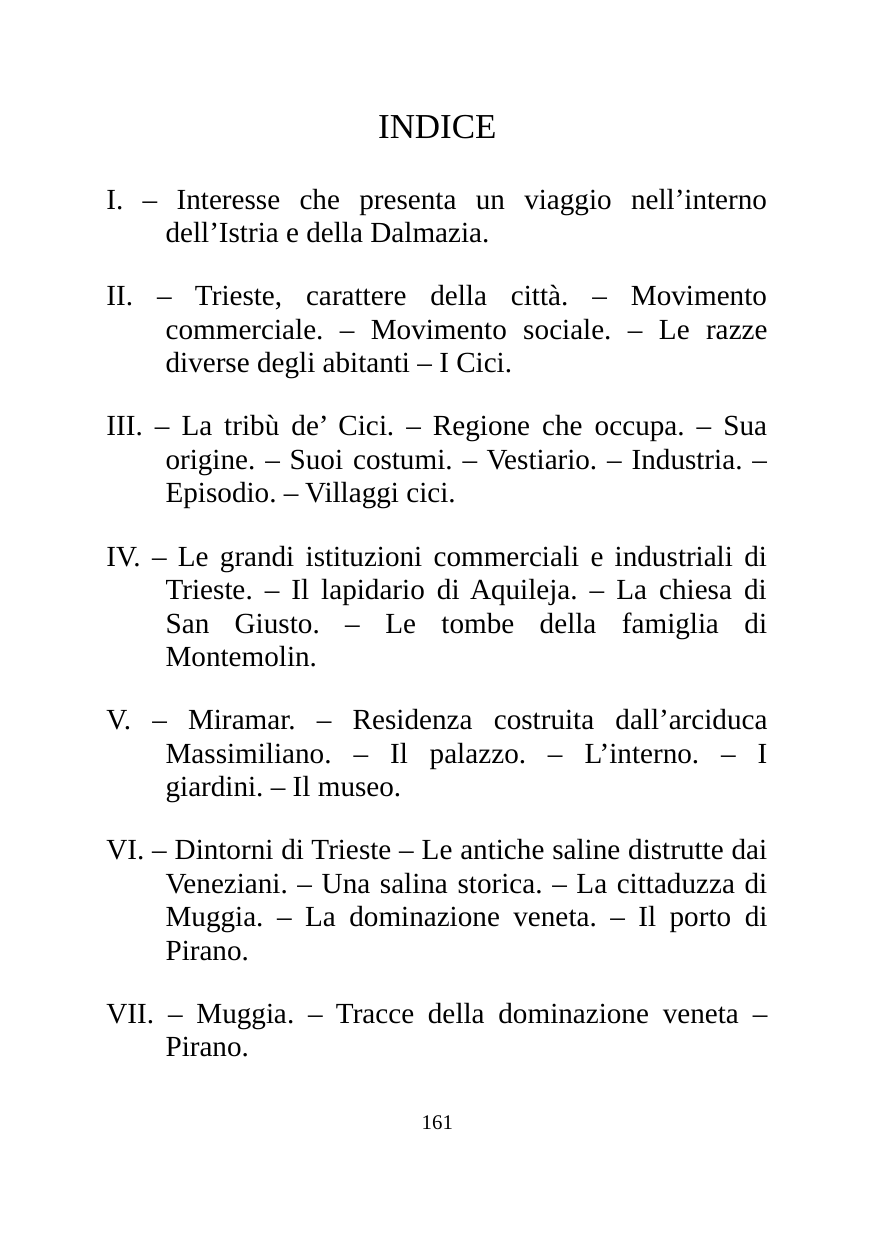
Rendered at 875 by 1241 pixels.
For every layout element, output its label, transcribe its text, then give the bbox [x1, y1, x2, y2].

text V. – Miramar. – Residenza costruita dall’arciduca Massimiliano. – Il palazzo. – L’interno. – I giardini. – Il museo. [106, 702, 768, 803]
text VII. – Muggia. – Tracce della dominazione veneta – Pirano. [106, 996, 768, 1063]
subtitle INDICE [106, 106, 768, 146]
text I. – Interesse che presenta un viaggio nell’interno dell’Istria e della Dalmazia. [106, 182, 768, 249]
text II. – Trieste, carattere della città. – Movimento commerciale. – Movimento sociale. – Le razze diverse degli abitanti – I Cici. [106, 278, 768, 379]
text IV. – Le grandi istituzioni commerciali e industriali di Trieste. – Il lapidario di Aquileja. – La chiesa di San Giusto. – Le tombe della famiglia di Montemolin. [106, 539, 768, 673]
text III. – La tribù de’ Cici. – Regione che occupa. – Sua origine. – Suoi costumi. – Vestiario. – Industria. – Episodio. – Villaggi cici. [106, 408, 768, 509]
text VI. – Dintorni di Trieste – Le antiche saline distrutte dai Veneziani. – Una salina storica. – La cittaduzza di Muggia. – La dominazione veneta. – Il porto di Pirano. [106, 832, 768, 967]
